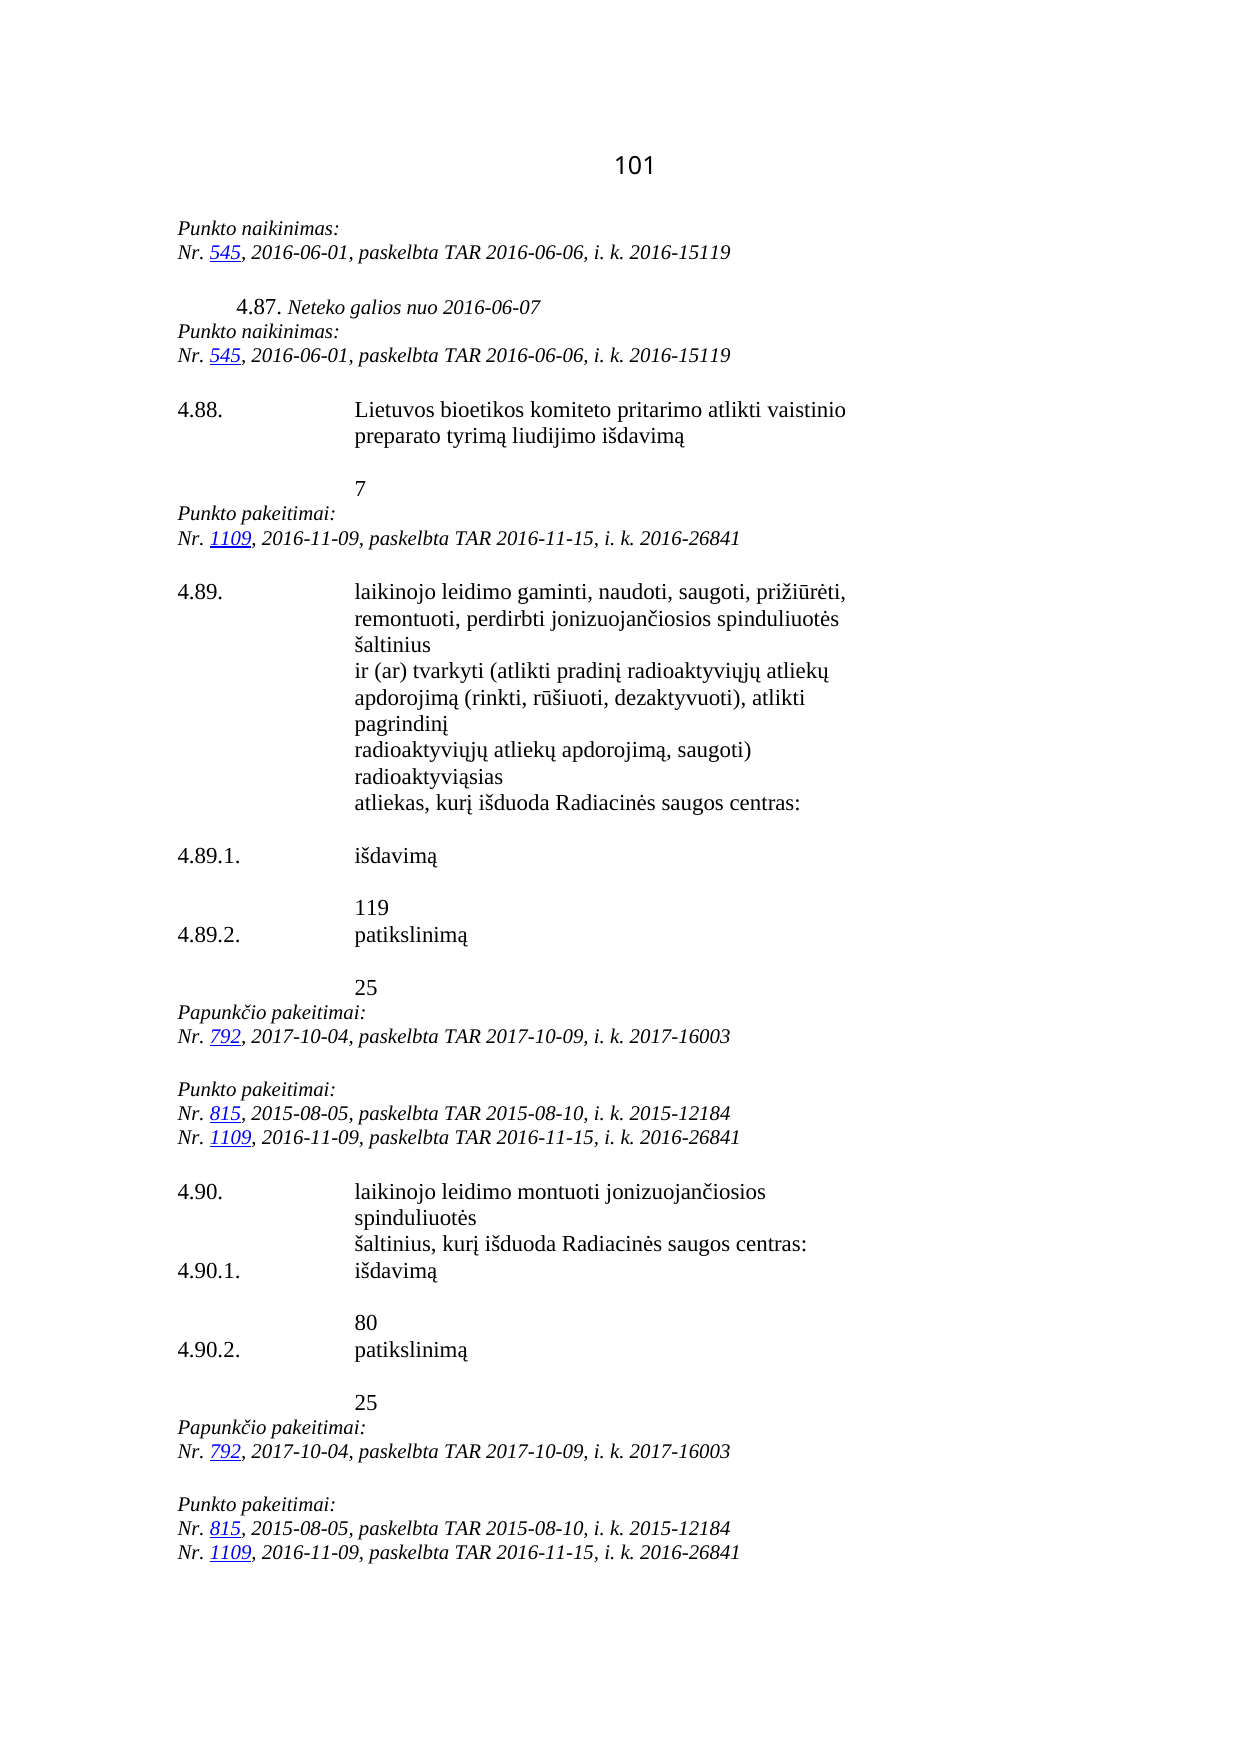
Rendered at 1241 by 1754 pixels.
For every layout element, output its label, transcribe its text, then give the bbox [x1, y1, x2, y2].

text Punkto pakeitimai: [177, 1492, 1093, 1516]
text 4.90.1. išdavimą 80 [177, 1257, 892, 1336]
text Nr. 1109, 2016-11-09, paskelbta TAR 2016-11-15, i. k. 2016-26841 [177, 1125, 1093, 1149]
text šaltinius, kurį išduoda Radiacinės saugos centras: [354, 1230, 892, 1257]
text Punkto pakeitimai: [177, 501, 1093, 525]
text atliekas, kurį išduoda Radiacinės saugos centras: [354, 789, 892, 842]
text Papunkčio pakeitimai: [177, 1415, 1093, 1439]
text Punkto naikinimas: [177, 216, 1093, 240]
text Nr. 792, 2017-10-04, paskelbta TAR 2017-10-09, i. k. 2017-16003 [177, 1439, 1093, 1463]
text 4.89.2. patikslinimą 25 [177, 921, 945, 1000]
text Nr. 545, 2016-06-01, paskelbta TAR 2016-06-06, i. k. 2016-15119 [177, 240, 1093, 264]
text 4.89.1. išdavimą 119 [177, 842, 892, 921]
text 4.87. Neteko galios nuo 2016-06-07 [177, 293, 1093, 319]
text remontuoti, perdirbti jonizuojančiosios spinduliuotės šaltinius [354, 604, 892, 657]
text Nr. 792, 2017-10-04, paskelbta TAR 2017-10-09, i. k. 2017-16003 [177, 1024, 1093, 1048]
text Nr. 815, 2015-08-05, paskelbta TAR 2015-08-10, i. k. 2015-12184 [177, 1101, 1093, 1125]
text Nr. 545, 2016-06-01, paskelbta TAR 2016-06-06, i. k. 2016-15119 [177, 343, 1093, 367]
text radioaktyviųjų atliekų apdorojimą, saugoti) radioaktyviąsias [354, 736, 892, 789]
text 4.89. laikinojo leidimo gaminti, naudoti, saugoti, prižiūrėti, [177, 578, 892, 604]
text ir (ar) tvarkyti (atlikti pradinį radioaktyviųjų atliekų [354, 657, 892, 684]
text preparato tyrimą liudijimo išdavimą 7 [354, 422, 892, 501]
text Punkto naikinimas: [177, 319, 1093, 343]
text Nr. 815, 2015-08-05, paskelbta TAR 2015-08-10, i. k. 2015-12184 [177, 1516, 1093, 1540]
text Nr. 1109, 2016-11-09, paskelbta TAR 2016-11-15, i. k. 2016-26841 [177, 525, 1093, 549]
text 4.88. Lietuvos bioetikos komiteto pritarimo atlikti vaistinio [177, 396, 892, 422]
text Papunkčio pakeitimai: [177, 1000, 1093, 1024]
text Punkto pakeitimai: [177, 1077, 1093, 1101]
text apdorojimą (rinkti, rūšiuoti, dezaktyvuoti), atlikti pagrindinį [354, 684, 892, 736]
text Nr. 1109, 2016-11-09, paskelbta TAR 2016-11-15, i. k. 2016-26841 [177, 1540, 1093, 1564]
text 4.90. laikinojo leidimo montuoti jonizuojančiosios spinduliuotės [177, 1178, 892, 1230]
text 4.90.2. patikslinimą 25 [177, 1336, 945, 1415]
